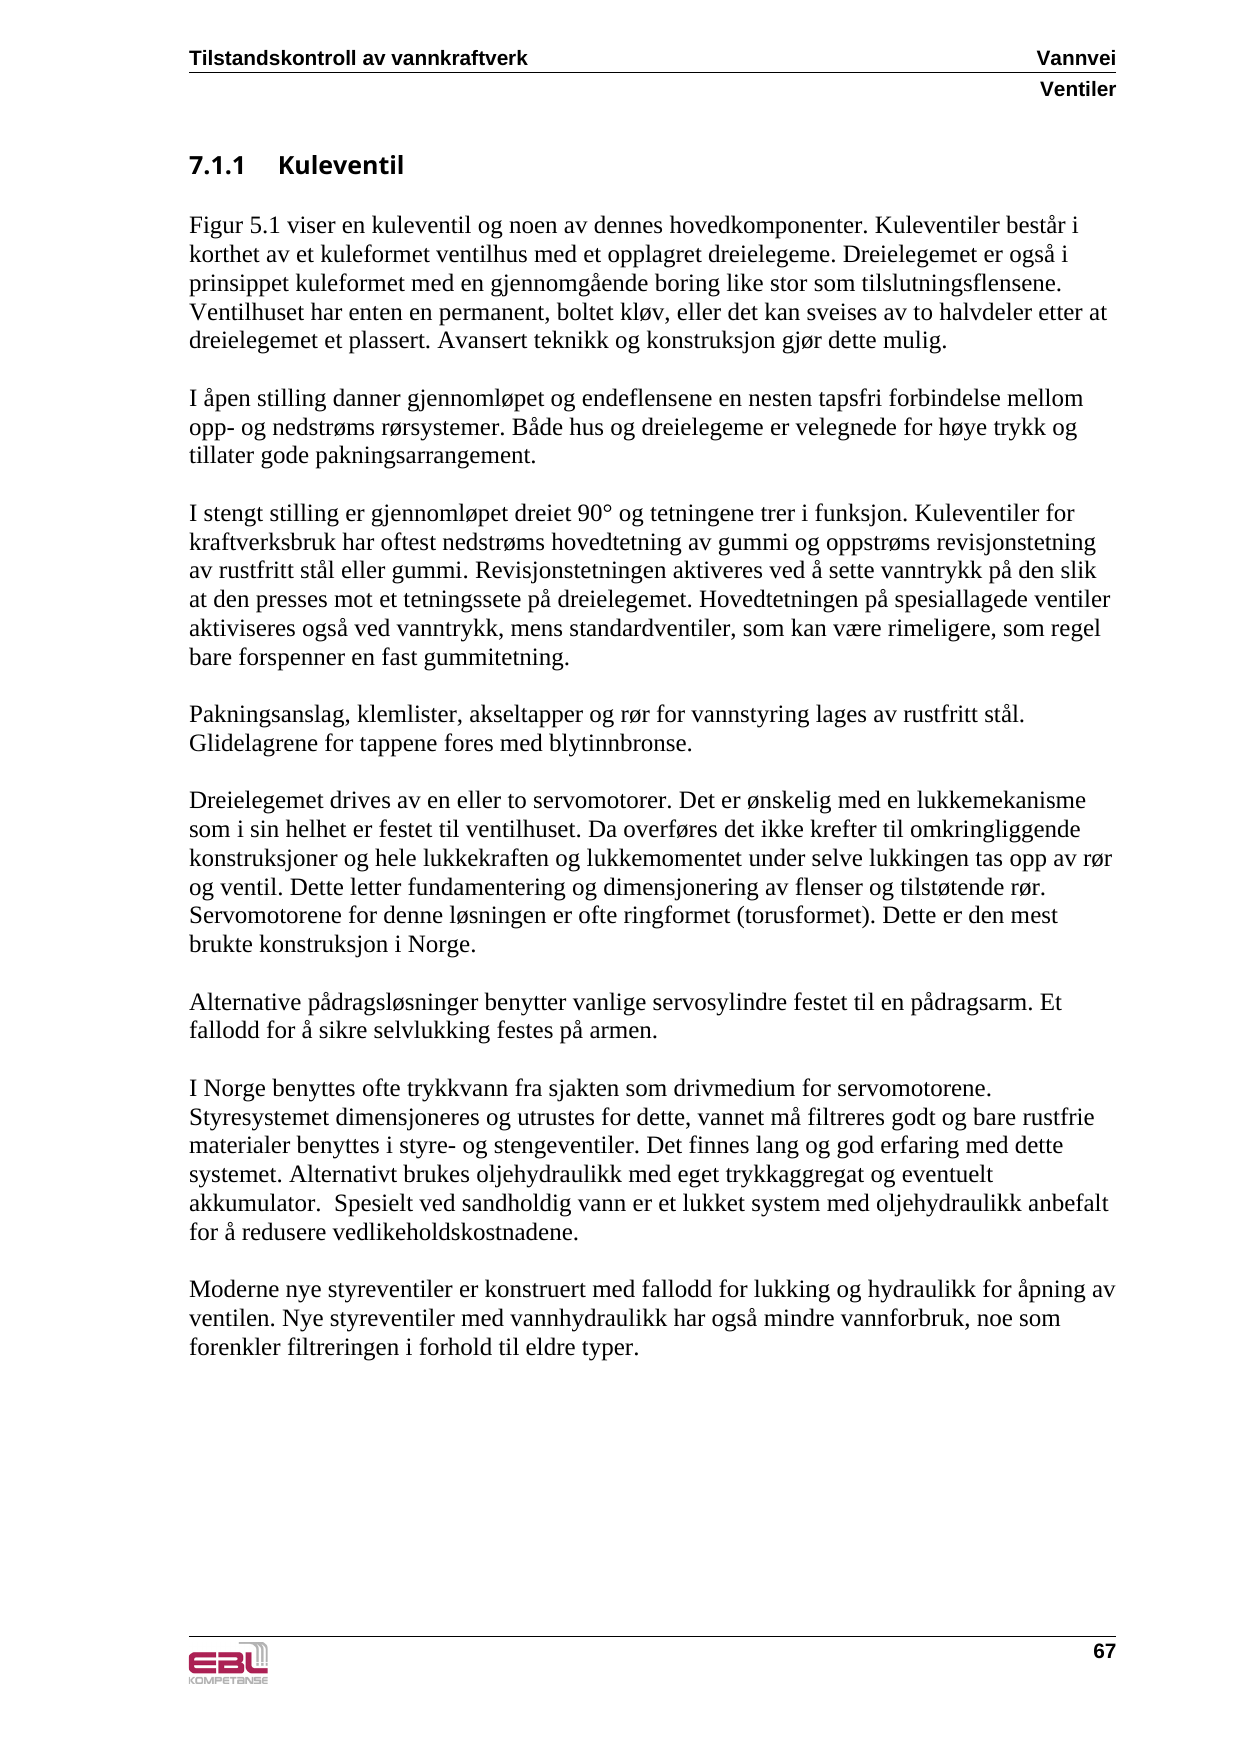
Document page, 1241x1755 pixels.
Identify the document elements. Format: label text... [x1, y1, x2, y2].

text I stengt stilling er gjennomløpet dreiet 90° og tetningene trer i funksjon. Kuleventiler for kraftverksbruk har oftest nedstrøms hovedtetning av gummi og oppstrøms revisjonstetning av rustfritt stål eller gummi. Revisjonstetningen aktiveres ved å sette vanntrykk på den slik at den presses mot et tetningssete på dreielegemet. Hovedtetningen på spesiallagede ventiler aktiviseres også ved vanntrykk, mens standardventiler, som kan være rimeligere, som regel bare forspenner en fast gummitetning. [189, 498, 1116, 671]
text Figur 5.1 viser en kuleventil og noen av dennes hovedkomponenter. Kuleventiler består i korthet av et kuleformet ventilhus med et opplagret dreielegeme. Dreielegemet er også i prinsippet kuleformet med en gjennomgående boring like stor som tilslutningsflensene. Ventilhuset har enten en permanent, boltet kløv, eller det kan sveises av to halvdeler etter at dreielegemet et plassert. Avansert teknikk og konstruksjon gjør dette mulig. [189, 211, 1116, 354]
text Alternative pådragsløsninger benytter vanlige servosylindre festet til en pådragsarm. Et fallodd for å sikre selvlukking festes på armen. [189, 987, 1116, 1044]
text Moderne nye styreventiler er konstruert med fallodd for lukking og hydraulikk for åpning av ventilen. Nye styreventiler med vannhydraulikk har også mindre vannforbruk, noe som forenkler filtreringen i forhold til eldre typer. [189, 1274, 1116, 1361]
subtitle Kuleventil [189, 148, 1116, 182]
text I Norge benyttes ofte trykkvann fra sjakten som drivmedium for servomotorene. Styresystemet dimensjoneres og utrustes for dette, vannet må filtreres godt og bare rustfrie materialer benyttes i styre- og stengeventiler. Det finnes lang og god erfaring med dette systemet. Alternativt brukes oljehydraulikk med eget trykkaggregat og eventuelt akkumulator. Spesielt ved sandholdig vann er et lukket system med oljehydraulikk anbefalt for å redusere vedlikeholdskostnadene. [189, 1073, 1116, 1246]
text Pakningsanslag, klemlister, akseltapper og rør for vannstyring lages av rustfritt stål. Glidelagrene for tappene fores med blytinnbronse. [189, 699, 1116, 757]
text I åpen stilling danner gjennomløpet og endeflensene en nesten tapsfri forbindelse mellom opp- og nedstrøms rørsystemer. Både hus og dreielegeme er velegnede for høye trykk og tillater gode pakningsarrangement. [189, 383, 1116, 469]
text Dreielegemet drives av en eller to servomotorer. Det er ønskelig med en lukkemekanisme som i sin helhet er festet til ventilhuset. Da overføres det ikke krefter til omkringliggende konstruksjoner og hele lukkekraften og lukkemomentet under selve lukkingen tas opp av rør og ventil. Dette letter fundamentering og dimensjonering av flenser og tilstøtende rør. Servomotorene for denne løsningen er ofte ringformet (torusformet). Dette er den mest brukte konstruksjon i Norge. [189, 786, 1116, 958]
